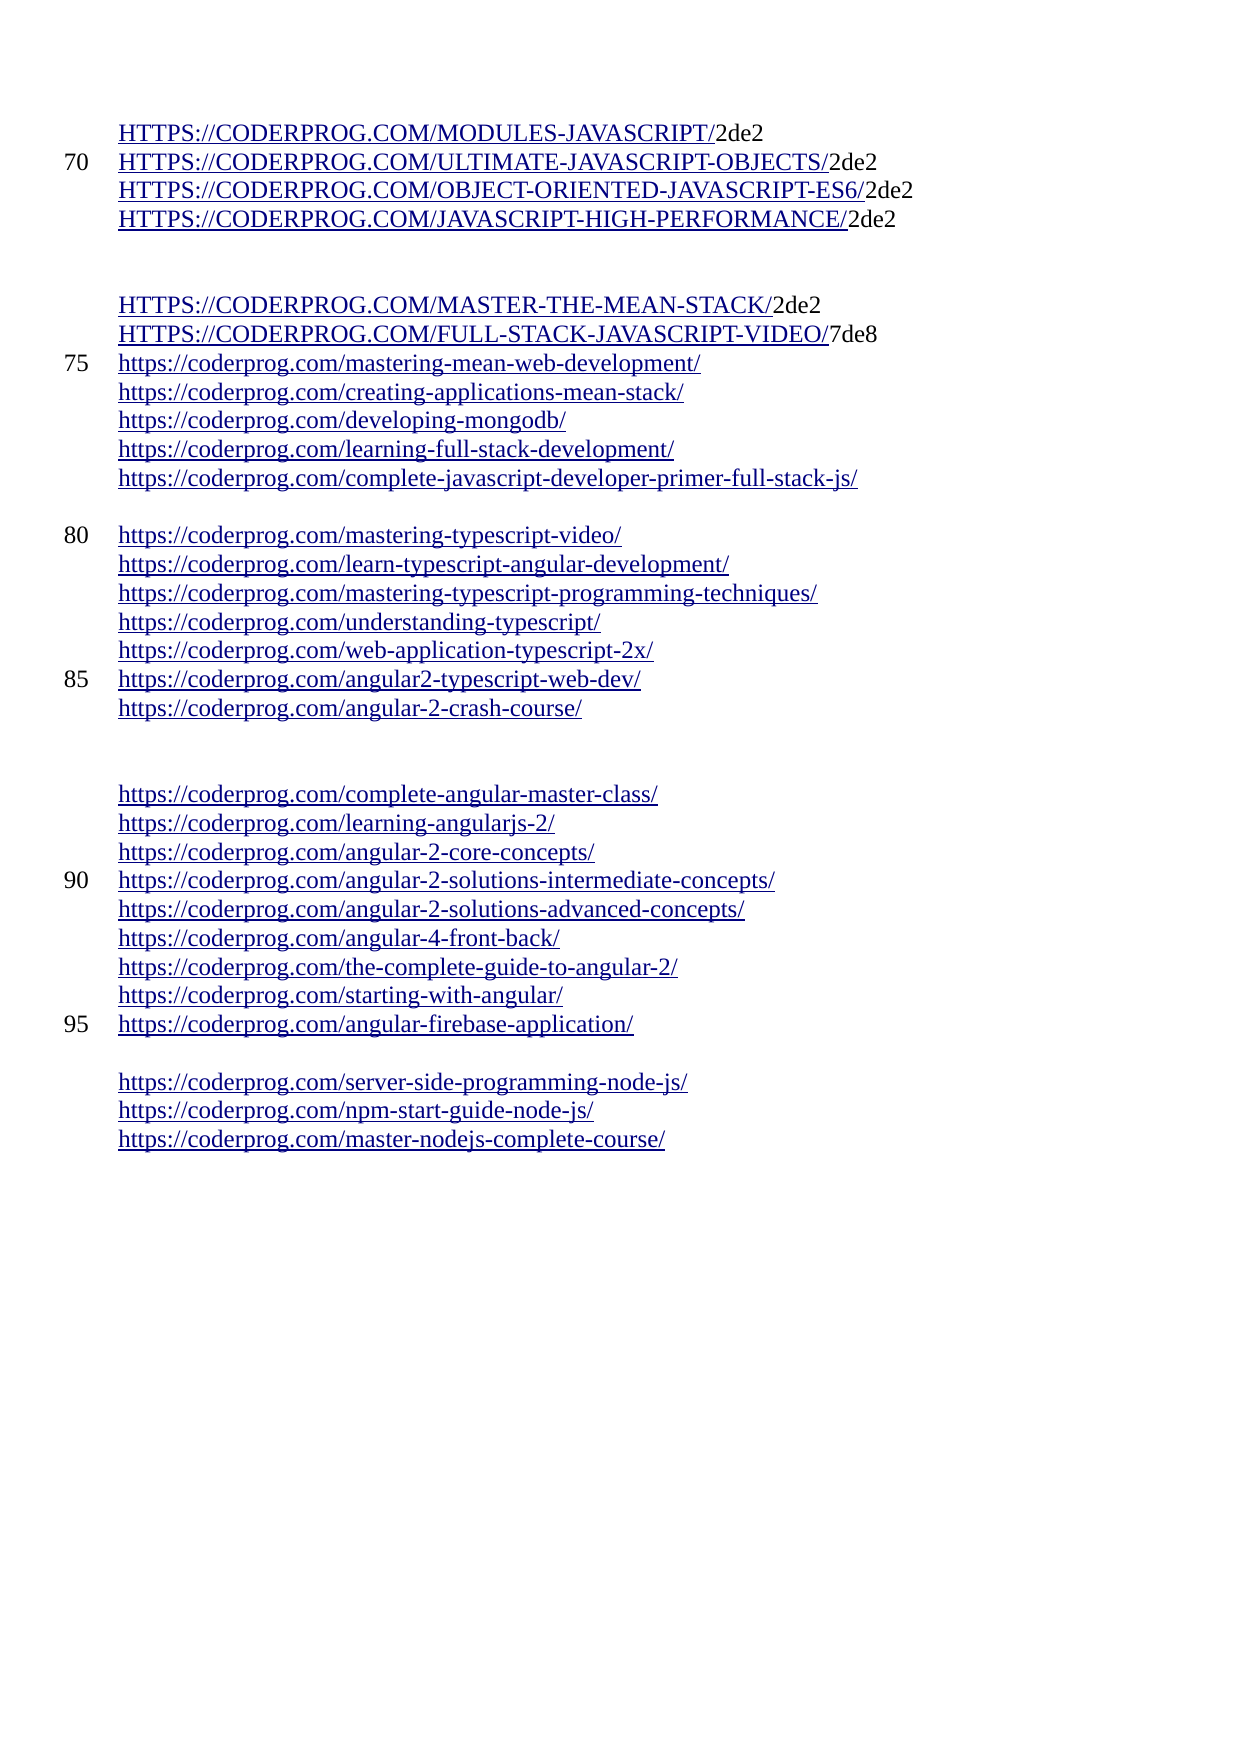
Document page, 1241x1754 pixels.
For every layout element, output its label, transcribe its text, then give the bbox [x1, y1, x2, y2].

text HTTPS://CODERPROG.COM/OBJECT-ORIENTED-JAVASCRIPT-ES6/2de2 [118, 176, 1122, 204]
text https://coderprog.com/angular-2-solutions-advanced-concepts/ [118, 894, 1122, 923]
text https://coderprog.com/master-nodejs-complete-course/ [118, 1124, 1122, 1153]
text https://coderprog.com/angular2-typescript-web-dev/ [118, 664, 1122, 693]
text https://coderprog.com/angular-firebase-application/ [118, 1009, 1122, 1038]
text https://coderprog.com/npm-start-guide-node-js/ [118, 1096, 1122, 1124]
text https://coderprog.com/developing-mongodb/ [118, 406, 1122, 434]
text https://coderprog.com/creating-applications-mean-stack/ [118, 377, 1122, 406]
text https://coderprog.com/learning-angularjs-2/ [118, 808, 1122, 837]
text https://coderprog.com/angular-2-solutions-intermediate-concepts/ [118, 866, 1122, 894]
text https://coderprog.com/starting-with-angular/ [118, 981, 1122, 1009]
text https://coderprog.com/angular-4-front-back/ [118, 923, 1122, 952]
text https://coderprog.com/understanding-typescript/ [118, 607, 1122, 636]
text https://coderprog.com/angular-2-crash-course/ [118, 693, 1122, 722]
text https://coderprog.com/complete-javascript-developer-primer-full-stack-js/ [118, 463, 1122, 492]
text https://coderprog.com/learn-typescript-angular-development/ [118, 549, 1122, 578]
text https://coderprog.com/complete-angular-master-class/ [118, 779, 1122, 808]
text https://coderprog.com/server-side-programming-node-js/ [118, 1067, 1122, 1096]
text HTTPS://CODERPROG.COM/FULL-STACK-JAVASCRIPT-VIDEO/7de8 [118, 319, 1122, 348]
text https://coderprog.com/mastering-mean-web-development/ [118, 348, 1122, 377]
text https://coderprog.com/the-complete-guide-to-angular-2/ [118, 952, 1122, 981]
text https://coderprog.com/mastering-typescript-video/ [118, 521, 1122, 549]
text https://coderprog.com/learning-full-stack-development/ [118, 434, 1122, 463]
text https://coderprog.com/angular-2-core-concepts/ [118, 837, 1122, 866]
text https://coderprog.com/web-application-typescript-2x/ [118, 636, 1122, 664]
text HTTPS://CODERPROG.COM/JAVASCRIPT-HIGH-PERFORMANCE/2de2 [118, 204, 1122, 233]
text HTTPS://CODERPROG.COM/MASTER-THE-MEAN-STACK/2de2 [118, 291, 1122, 319]
text HTTPS://CODERPROG.COM/MODULES-JAVASCRIPT/2de2 [118, 118, 1122, 147]
text HTTPS://CODERPROG.COM/ULTIMATE-JAVASCRIPT-OBJECTS/2de2 [118, 147, 1122, 176]
text https://coderprog.com/mastering-typescript-programming-techniques/ [118, 578, 1122, 607]
